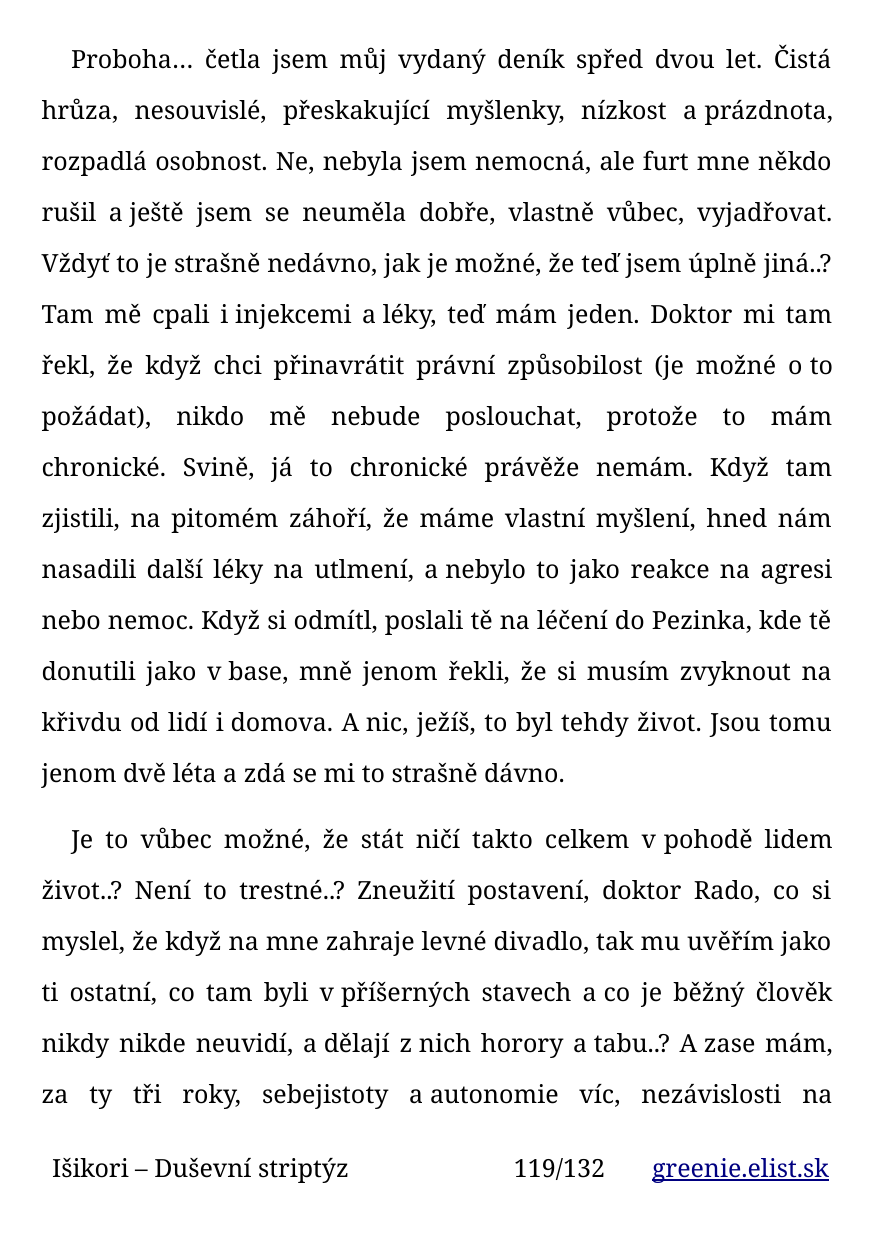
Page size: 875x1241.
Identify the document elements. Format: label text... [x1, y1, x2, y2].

text Je to vůbec možné, že stát ničí takto celkem v pohodě lidem život..? Není to trestné..? Zneužití postavení, doktor Rado, co si myslel, že když na mne zahraje levné divadlo, tak mu uvěřím jako ti ostatní, co tam byli v příšerných stavech a co je běžný člověk nikdy nikde neuvidí, a dělají z nich horory a tabu..? A zase mám, za ty tři roky, sebejistoty a autonomie víc, nezávislosti na [41, 822, 833, 1111]
text Proboha… četla jsem můj vydaný deník spřed dvou let. Čistá hrůza, nesouvislé, přeskakující myšlenky, nízkost a prázdnota, rozpadlá osobnost. Ne, nebyla jsem nemocná, ale furt mne někdo rušil a ještě jsem se neuměla dobře, vlastně vůbec, vyjadřovat. Vždyť to je strašně nedávno, jak je možné, že teď jsem úplně jiná..? Tam mě cpali i injekcemi a léky, teď mám jeden. Doktor mi tam řekl, že když chci přinavrátit právní způsobilost (je možné o to požádat), nikdo mě nebude poslouchat, protože to mám chronické. Svině, já to chronické právěže nemám. Když tam zjistili, na pitomém záhoří, že máme vlastní myšlení, hned nám nasadili další léky na utlmení, a nebylo to jako reakce na agresi nebo nemoc. Když si odmítl, poslali tě na léčení do Pezinka, kde tě donutili jako v base, mně jenom řekli, že si musím zvyknout na křivdu od lidí i domova. A nic, ježíš, to byl tehdy život. Jsou tomu jenom dvě léta a zdá se mi to strašně dávno. [41, 41, 833, 790]
